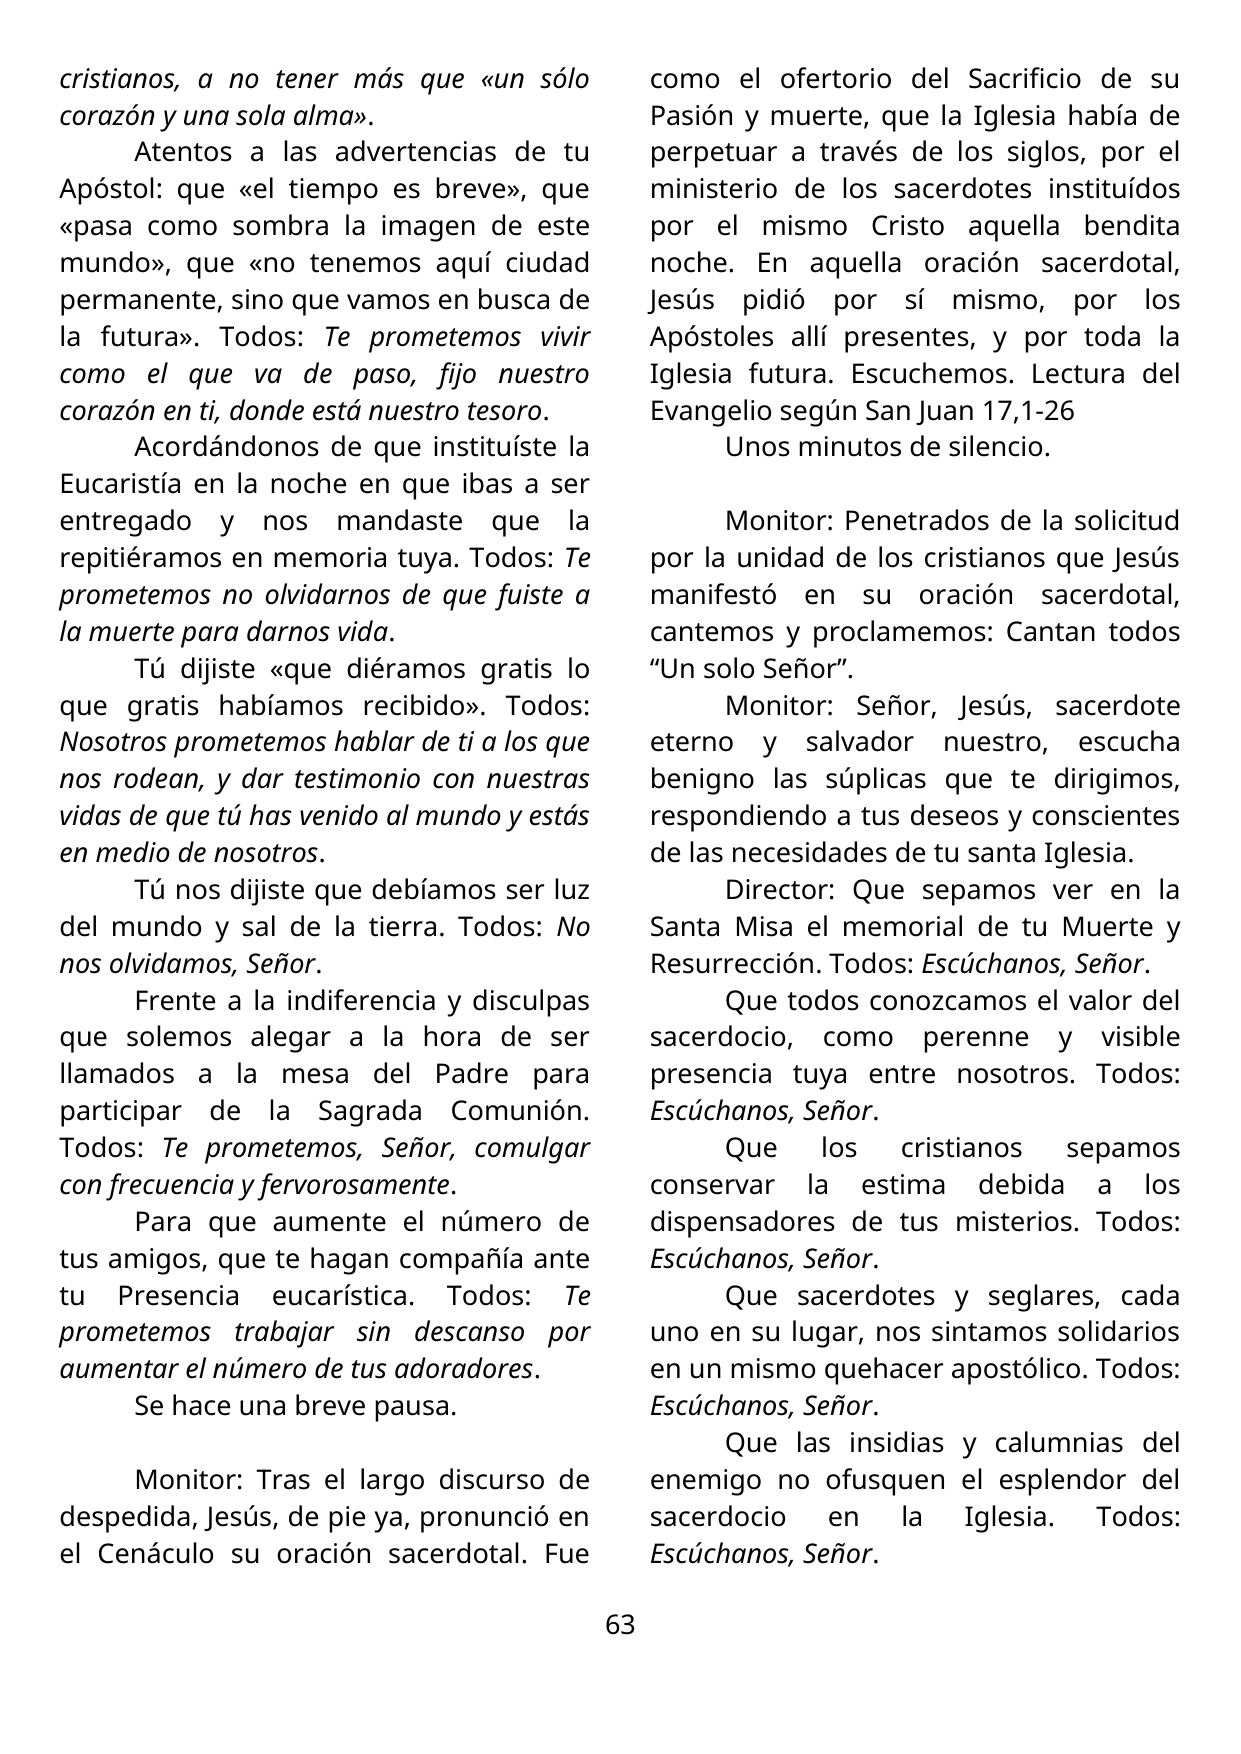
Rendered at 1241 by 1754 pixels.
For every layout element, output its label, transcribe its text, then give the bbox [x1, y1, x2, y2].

subtitle Que todos conozcamos el valor del sacerdocio, como perenne y visible presencia tuya entre nosotros. Todos: Escúchanos, Señor. [649, 981, 1181, 1128]
subtitle Frente a la indiferencia y disculpas que solemos alegar a la hora de ser llamados a la mesa del Padre para participar de la Sagrada Comunión. Todos: Te prometemos, Señor, comulgar con frecuencia y fervorosamente. [59, 981, 591, 1202]
subtitle cristianos, a no tener más que «un sólo corazón y una sola alma». [59, 59, 591, 133]
subtitle Tú dijiste «que diéramos gratis lo que gratis habíamos recibido». Todos: Nosotros prometemos hablar de ti a los que nos rodean, y dar testimonio con nuestras vidas de que tú has venido al mundo y estás en medio de nosotros. [59, 649, 591, 870]
subtitle Para que aumente el número de tus amigos, que te hagan compañía ante tu Presencia eucarística. Todos: Te prometemos trabajar sin descanso por aumentar el número de tus adoradores. [59, 1202, 591, 1387]
subtitle Unos minutos de silencio. [649, 428, 1181, 465]
subtitle Acordándonos de que instituíste la Eucaristía en la noche en que ibas a ser entregado y nos mandaste que la repitiéramos en memoria tuya. Todos: Te prometemos no olvidarnos de que fuiste a la muerte para darnos vida. [59, 428, 591, 649]
subtitle Monitor: Señor, Jesús, sacerdote eterno y salvador nuestro, escucha benigno las súplicas que te dirigimos, respondiendo a tus deseos y conscientes de las necesidades de tu santa Iglesia. [649, 686, 1181, 870]
subtitle Se hace una breve pausa. [59, 1387, 591, 1423]
subtitle Tú nos dijiste que debíamos ser luz del mundo y sal de la tierra. Todos: No nos olvidamos, Señor. [59, 870, 591, 981]
subtitle Monitor: Penetrados de la solicitud por la unidad de los cristianos que Jesús manifestó en su oración sacerdotal, cantemos y proclamemos: Cantan todos “Un solo Señor”. [649, 502, 1181, 686]
subtitle Monitor: Tras el largo discurso de despedida, Jesús, de pie ya, pronunció en el Cenáculo su oración sacerdotal. Fue [59, 1460, 591, 1571]
subtitle Que las insidias y calumnias del enemigo no ofusquen el esplendor del sacerdocio en la Iglesia. Todos: Escúchanos, Señor. [649, 1423, 1181, 1571]
subtitle Director: Que sepamos ver en la Santa Misa el memorial de tu Muerte y Resurrección. Todos: Escúchanos, Señor. [649, 870, 1181, 981]
subtitle Que los cristianos sepamos conservar la estima debida a los dispensadores de tus misterios. Todos: Escúchanos, Señor. [649, 1128, 1181, 1276]
subtitle Que sacerdotes y seglares, cada uno en su lugar, nos sintamos solidarios en un mismo quehacer apostólico. Todos: Escúchanos, Señor. [649, 1276, 1181, 1423]
subtitle como el ofertorio del Sacrificio de su Pasión y muerte, que la Iglesia había de perpetuar a través de los siglos, por el ministerio de los sacerdotes instituídos por el mismo Cristo aquella bendita noche. En aquella oración sacerdotal, Jesús pidió por sí mismo, por los Apóstoles allí presentes, y por toda la Iglesia futura. Escuchemos. Lectura del Evangelio según San Juan 17,1-26 [649, 59, 1181, 428]
subtitle Atentos a las advertencias de tu Apóstol: que «el tiempo es breve», que «pasa como sombra la imagen de este mundo», que «no tenemos aquí ciudad permanente, sino que vamos en busca de la futura». Todos: Te prometemos vivir como el que va de paso, fijo nuestro corazón en ti, donde está nuestro tesoro. [59, 133, 591, 428]
